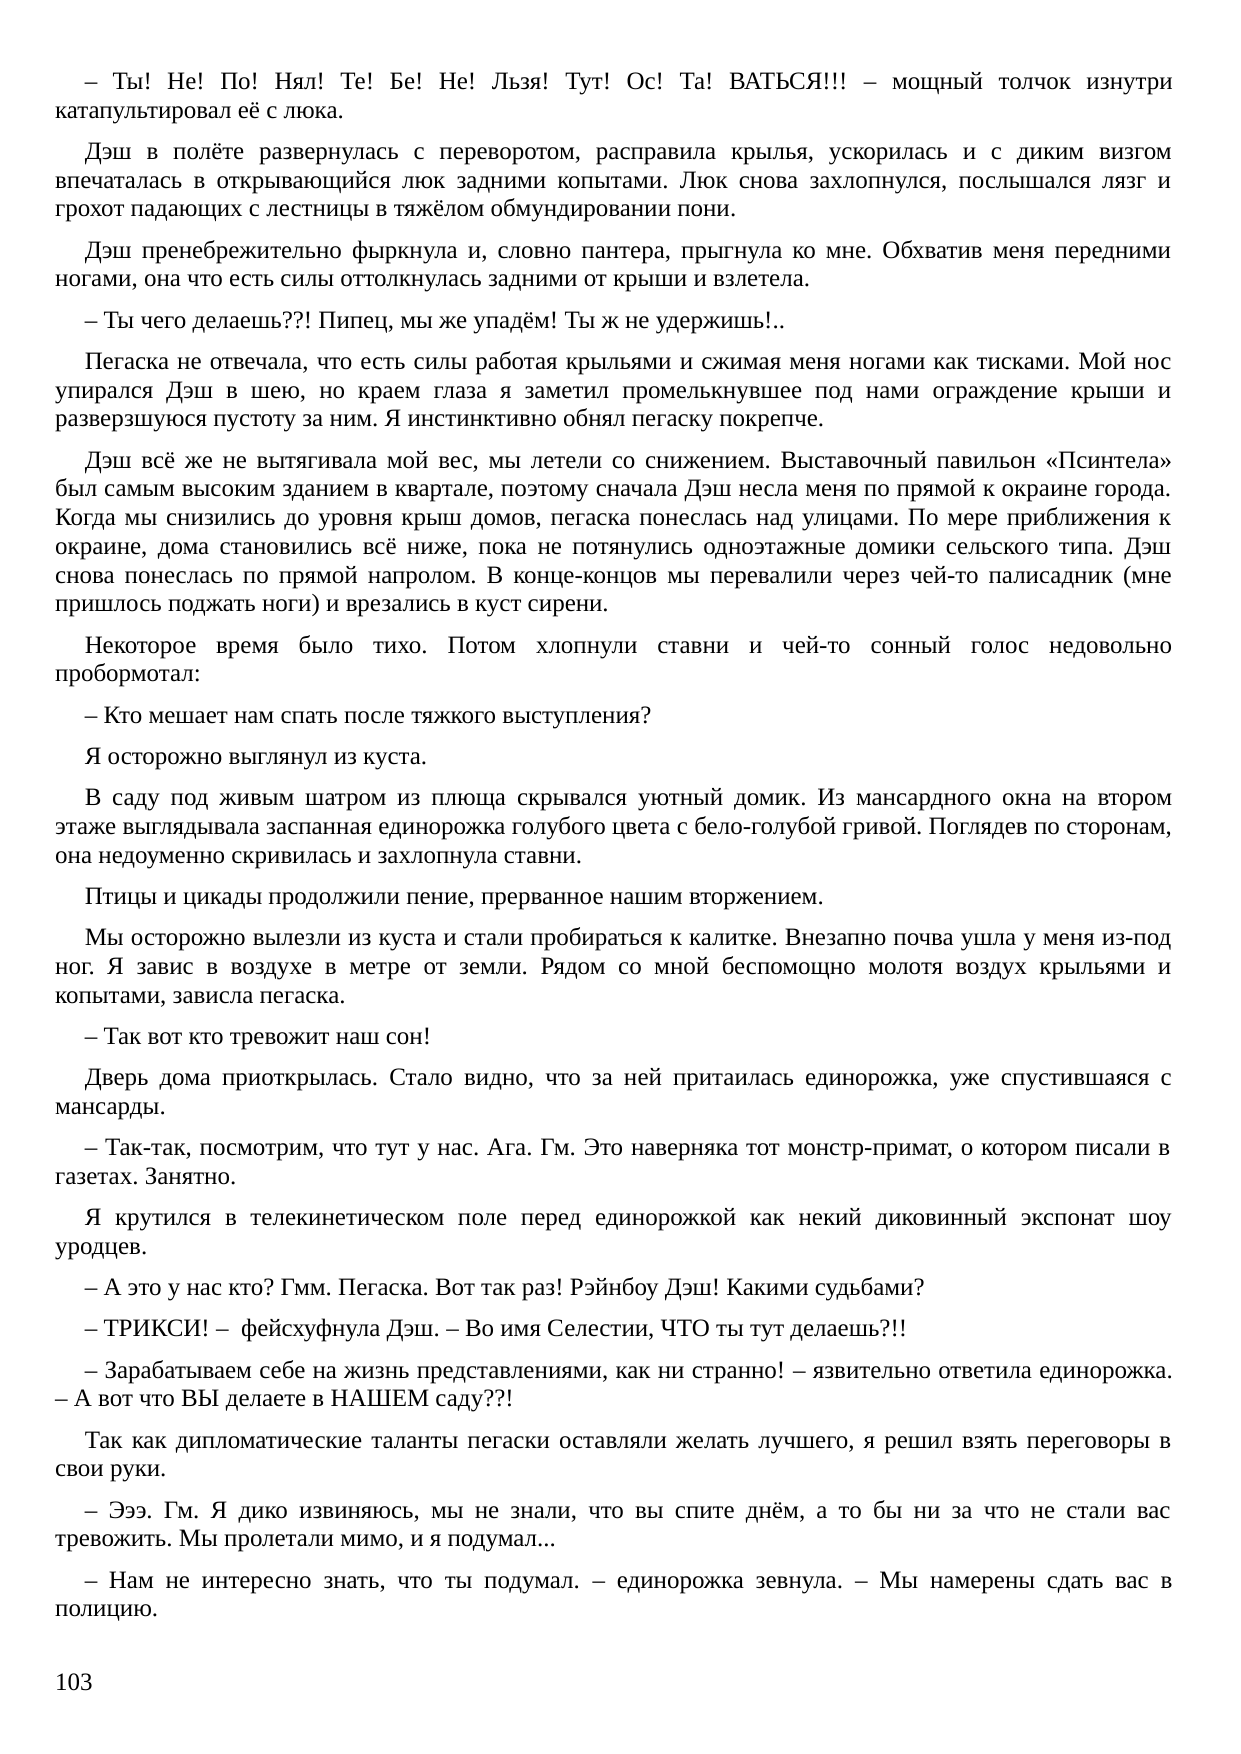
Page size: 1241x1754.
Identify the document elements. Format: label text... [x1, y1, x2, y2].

text Дэш в полёте развернулась с переворотом, расправила крылья, ускорилась и с диким визгом впечаталась в открывающийся люк задними копытами. Люк снова захлопнулся, послышался лязг и грохот падающих с лестницы в тяжёлом обмундировании пони. [55, 136, 1173, 222]
text Дэш всё же не вытягивала мой вес, мы летели со снижением. Выставочный павильон «Псинтела» был самым высоким зданием в квартале, поэтому сначала Дэш несла меня по прямой к окраине города. Когда мы снизились до уровня крыш домов, пегаска понеслась над улицами. По мере приближения к окраине, дома становились всё ниже, пока не потянулись одноэтажные домики сельского типа. Дэш снова понеслась по прямой напролом. В конце-концов мы перевалили через чей-то палисадник (мне пришлось поджать ноги) и врезались в куст сирени. [55, 445, 1173, 617]
text Пегаска не отвечала, что есть силы работая крыльями и сжимая меня ногами как тисками. Мой нос упирался Дэш в шею, но краем глаза я заметил промелькнувшее под нами ограждение крыши и разверзшуюся пустоту за ним. Я инстинктивно обнял пегаску покрепче. [55, 346, 1173, 432]
text – Эээ. Гм. Я дико извиняюсь, мы не знали, что вы спите днём, а то бы ни за что не стали вас тревожить. Мы пролетали мимо, и я подумал... [55, 1495, 1173, 1552]
text Дверь дома приоткрылась. Стало видно, что за ней притаилась единорожка, уже спустившаяся с мансарды. [55, 1062, 1173, 1120]
text Некоторое время было тихо. Потом хлопнули ставни и чей-то сонный голос недовольно пробормотал: [55, 630, 1173, 687]
text – ТРИКСИ! – фейсхуфнула Дэш. – Во имя Селестии, ЧТО ты тут делаешь?!! [55, 1313, 1173, 1342]
text – А это у нас кто? Гмм. Пегаска. Вот так раз! Рэйнбоу Дэш! Какими судьбами? [55, 1272, 1173, 1301]
text – Нам не интересно знать, что ты подумал. – единорожка зевнула. – Мы намерены сдать вас в полицию. [55, 1565, 1173, 1622]
text Я осторожно выглянул из куста. [55, 741, 1173, 770]
text Птицы и цикады продолжили пение, прерванное нашим вторжением. [55, 881, 1173, 910]
text Дэш пренебрежительно фыркнула и, словно пантера, прыгнула ко мне. Обхватив меня передними ногами, она что есть силы оттолкнулась задними от крыши и взлетела. [55, 235, 1173, 292]
text Я крутился в телекинетическом поле перед единорожкой как некий диковинный экспонат шоу уродцев. [55, 1202, 1173, 1260]
text Мы осторожно вылезли из куста и стали пробираться к калитке. Внезапно почва ушла у меня из-под ног. Я завис в воздухе в метре от земли. Рядом со мной беспомощно молотя воздух крыльями и копытами, зависла пегаска. [55, 922, 1173, 1008]
text Так как дипломатические таланты пегаски оставляли желать лучшего, я решил взять переговоры в свои руки. [55, 1425, 1173, 1482]
text – Зарабатываем себе на жизнь представлениями, как ни странно! – язвительно ответила единорожка. – А вот что ВЫ делаете в НАШЕМ саду??! [55, 1355, 1173, 1412]
text – Кто мешает нам спать после тяжкого выступления? [55, 700, 1173, 728]
text – Ты чего делаешь??! Пипец, мы же упадём! Ты ж не удержишь!.. [55, 305, 1173, 333]
text – Так-так, посмотрим, что тут у нас. Ага. Гм. Это наверняка тот монстр-примат, о котором писали в газетах. Занятно. [55, 1132, 1173, 1190]
text – Ты! Не! По! Нял! Те! Бе! Не! Льзя! Тут! Ос! Та! ВАТЬСЯ!!! – мощный толчок изнутри катапультировал её с люка. [55, 66, 1173, 123]
text – Так вот кто тревожит наш сон! [55, 1021, 1173, 1050]
text В саду под живым шатром из плюща скрывался уютный домик. Из мансардного окна на втором этаже выглядывала заспанная единорожка голубого цвета с бело-голубой гривой. Поглядев по сторонам, она недоуменно скривилась и захлопнула ставни. [55, 782, 1173, 868]
